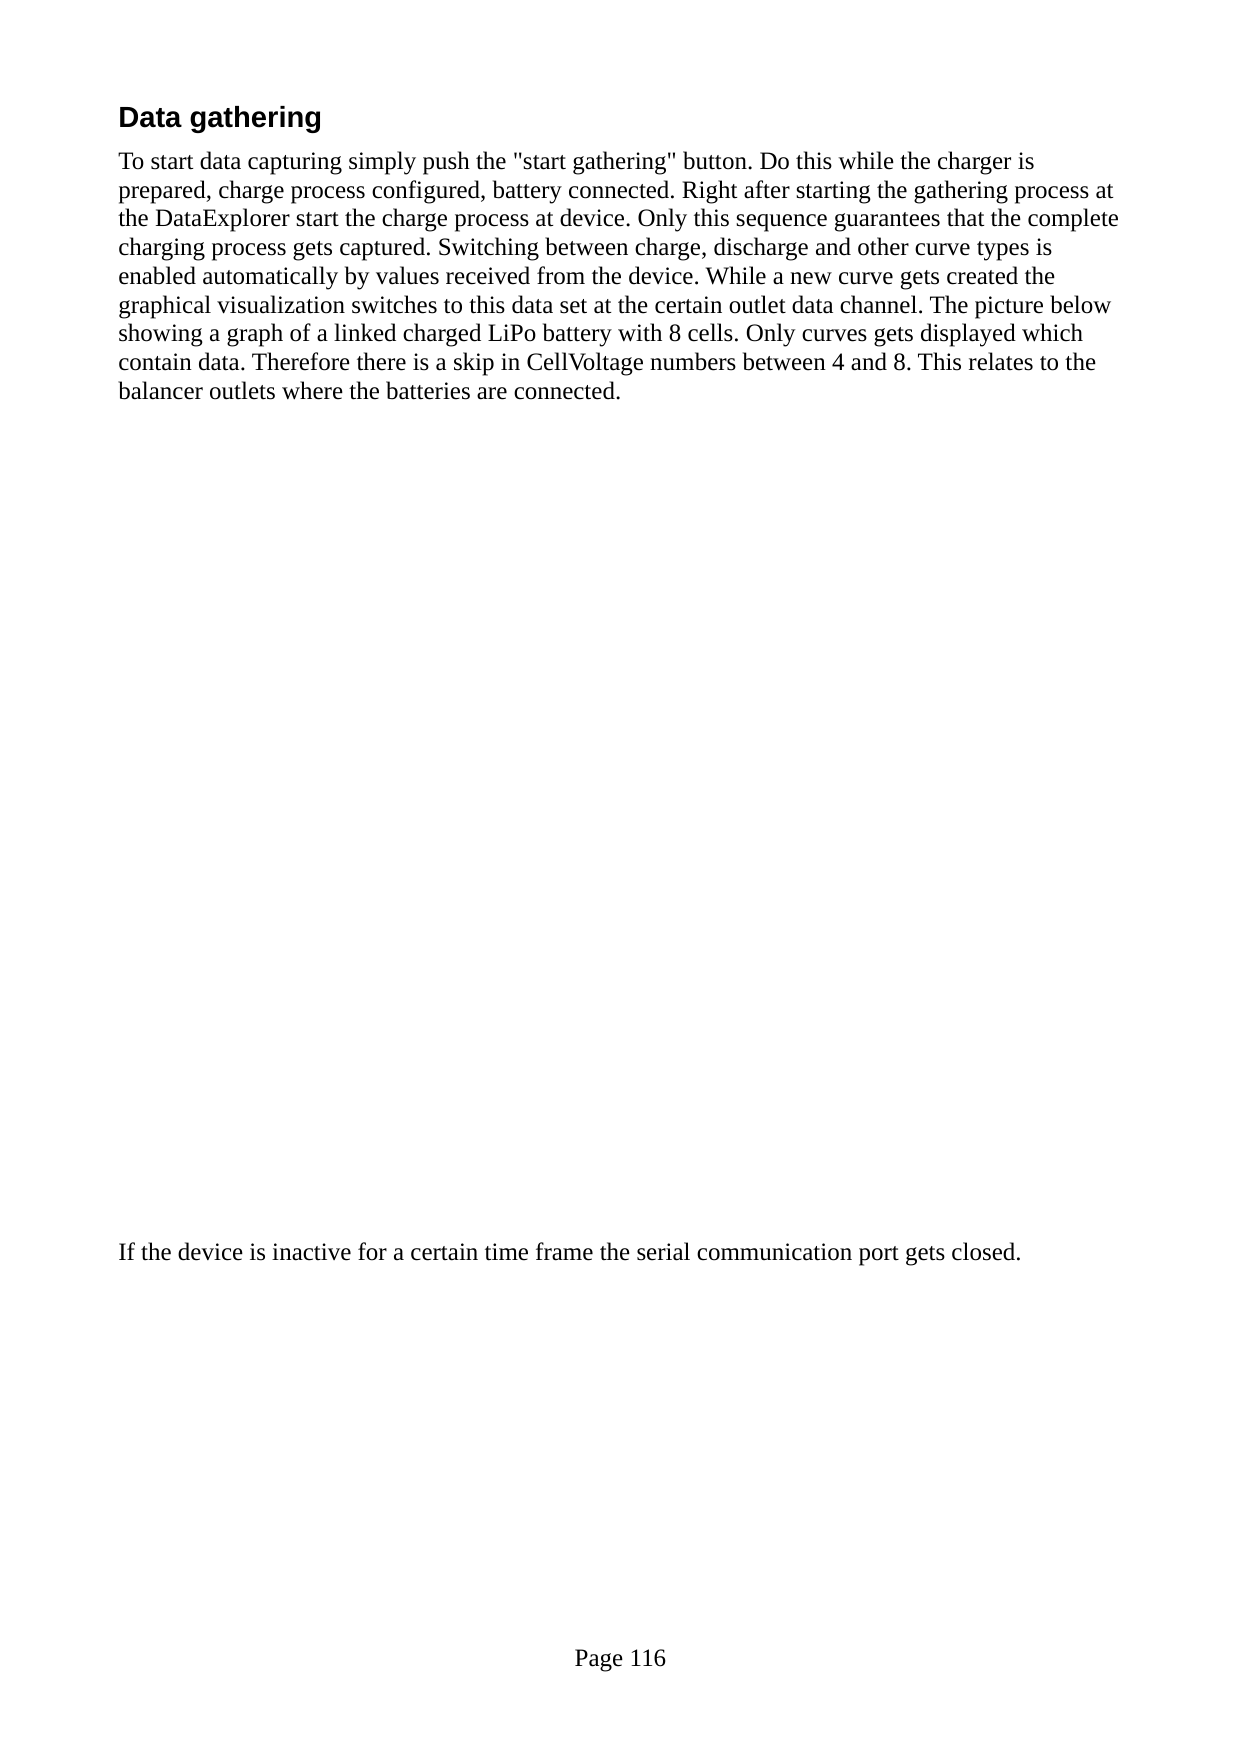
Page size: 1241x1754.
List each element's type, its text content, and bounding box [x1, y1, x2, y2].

text If the device is inactive for a certain time frame the serial communication port gets closed. [118, 1237, 1122, 1266]
text To start data capturing simply push the "start gathering" button. Do this while the charger is prepared, charge process configured, battery connected. Right after starting the gathering process at the DataExplorer start the charge process at device. Only this sequence guarantees that the complete charging process gets captured. Switching between charge, discharge and other curve types is enabled automatically by values received from the device. While a new curve gets created the graphical visualization switches to this data set at the certain outlet data channel. The picture below showing a graph of a linked charged LiPo battery with 8 cells. Only curves gets displayed which contain data. Therefore there is a skip in CellVoltage numbers between 4 and 8. This relates to the balancer outlets where the batteries are connected. [118, 146, 1122, 405]
subtitle Data gathering [118, 100, 1122, 133]
